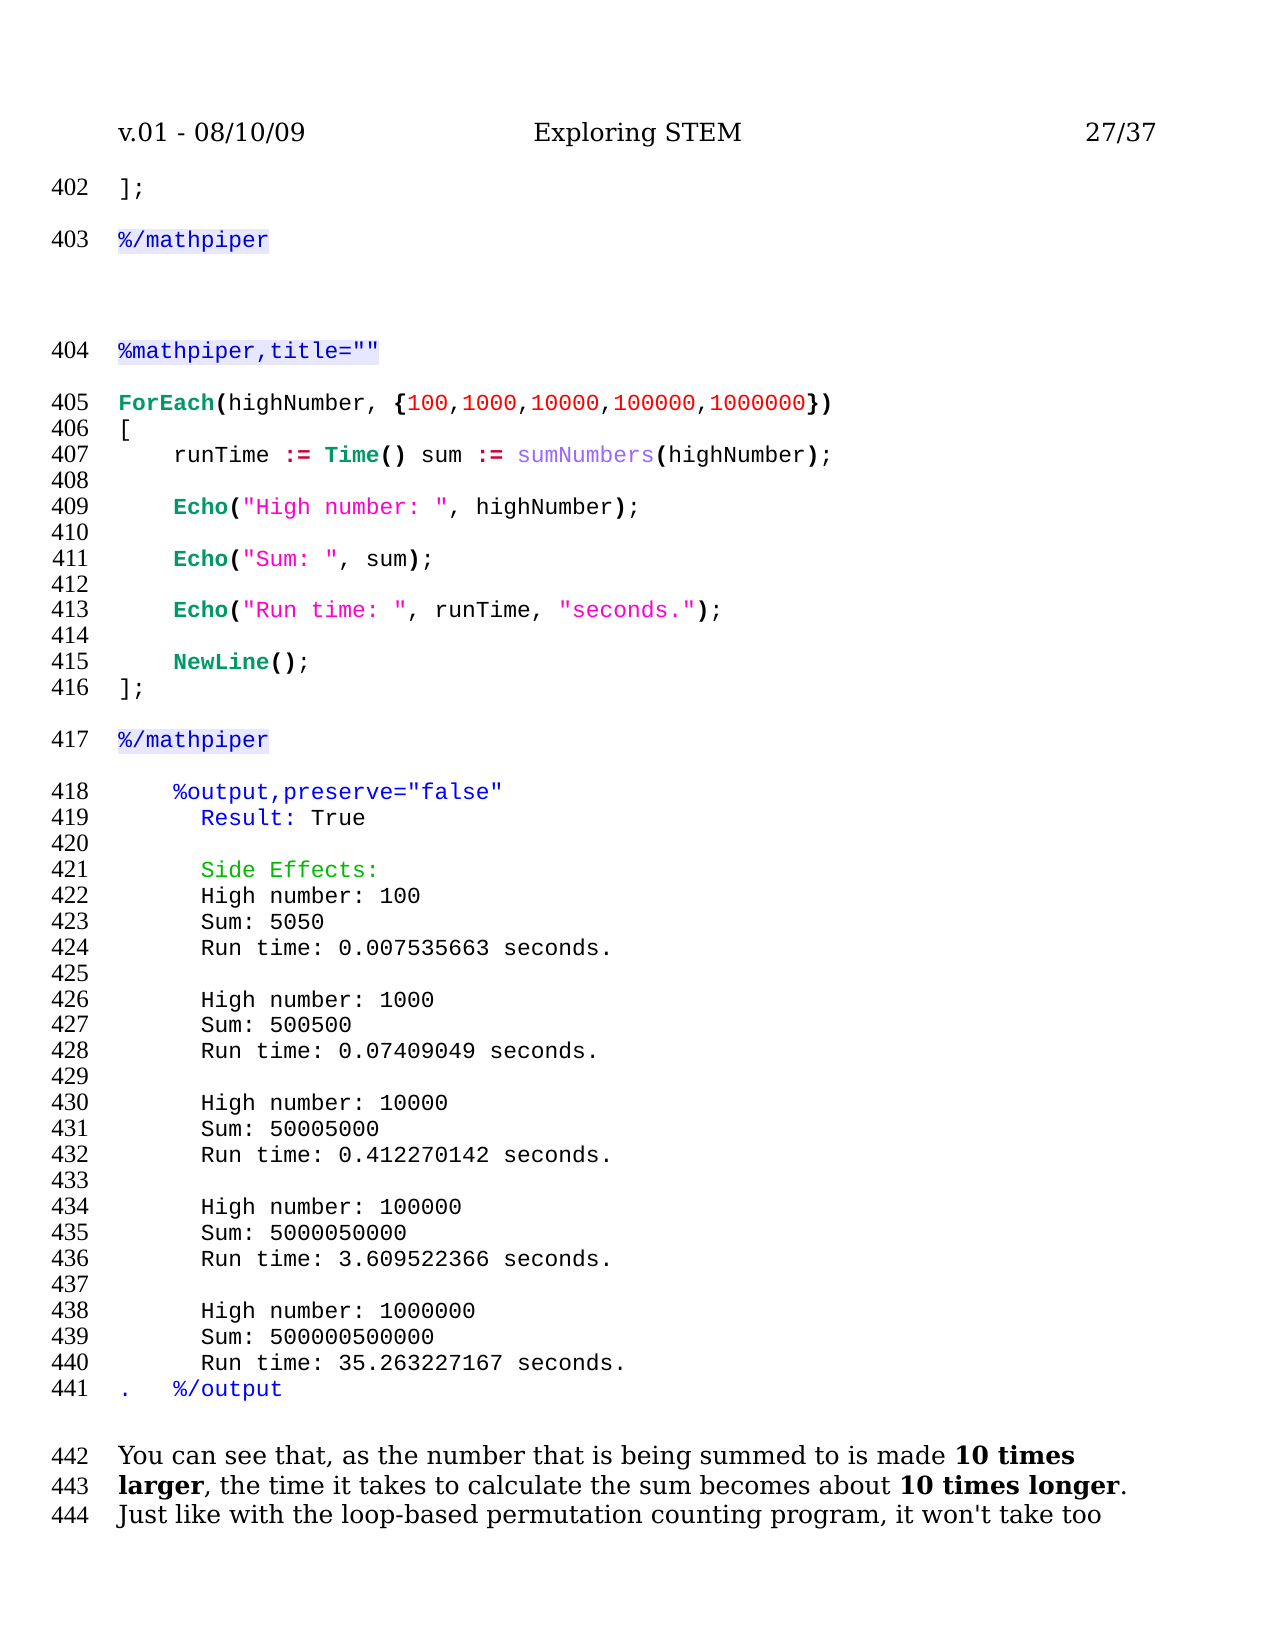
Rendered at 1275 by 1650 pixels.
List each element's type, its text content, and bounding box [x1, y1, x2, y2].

text %mathpiper,title="" [118, 339, 1157, 365]
text Echo("High number: ", highNumber); [118, 495, 1157, 521]
text [ [118, 417, 1157, 443]
text Echo("Run time: ", runTime, "seconds."); [118, 599, 1157, 625]
text Sum: 5050 [118, 910, 1157, 936]
text Sum: 500000500000 [118, 1325, 1157, 1351]
text runTime := Time() sum := sumNumbers(highNumber); [118, 443, 1157, 469]
text Run time: 0.007535663 seconds. [118, 936, 1157, 962]
text NewLine(); [118, 651, 1157, 677]
text Sum: 500500 [118, 1014, 1157, 1040]
text High number: 10000 [118, 1092, 1157, 1118]
text Run time: 0.07409049 seconds. [118, 1040, 1157, 1066]
text High number: 1000 [118, 988, 1157, 1014]
text Result: True [118, 806, 1157, 832]
text Sum: 5000050000 [118, 1221, 1157, 1247]
text %/mathpiper [118, 229, 1157, 254]
text Run time: 35.263227167 seconds. [118, 1351, 1157, 1377]
text ]; [118, 177, 1157, 203]
text High number: 1000000 [118, 1299, 1157, 1325]
text . %/output [118, 1377, 1157, 1403]
text Echo("Sum: ", sum); [118, 547, 1157, 573]
text High number: 100 [118, 884, 1157, 910]
text Run time: 0.412270142 seconds. [118, 1143, 1157, 1169]
text Side Effects: [118, 858, 1157, 884]
text You can see that, as the number that is being summed to is made 10 times larger, the time it takes to calculate the sum becomes about 10 times longer. Just like with the loop-based permutation counting program, it won't take too [118, 1441, 1157, 1529]
text Run time: 3.609522366 seconds. [118, 1247, 1157, 1273]
text %output,preserve="false" [118, 780, 1157, 806]
text ForEach(highNumber, {100,1000,10000,100000,1000000}) [118, 391, 1157, 417]
text ]; [118, 677, 1157, 703]
text %/mathpiper [118, 728, 1157, 754]
text High number: 100000 [118, 1195, 1157, 1221]
text Sum: 50005000 [118, 1118, 1157, 1143]
